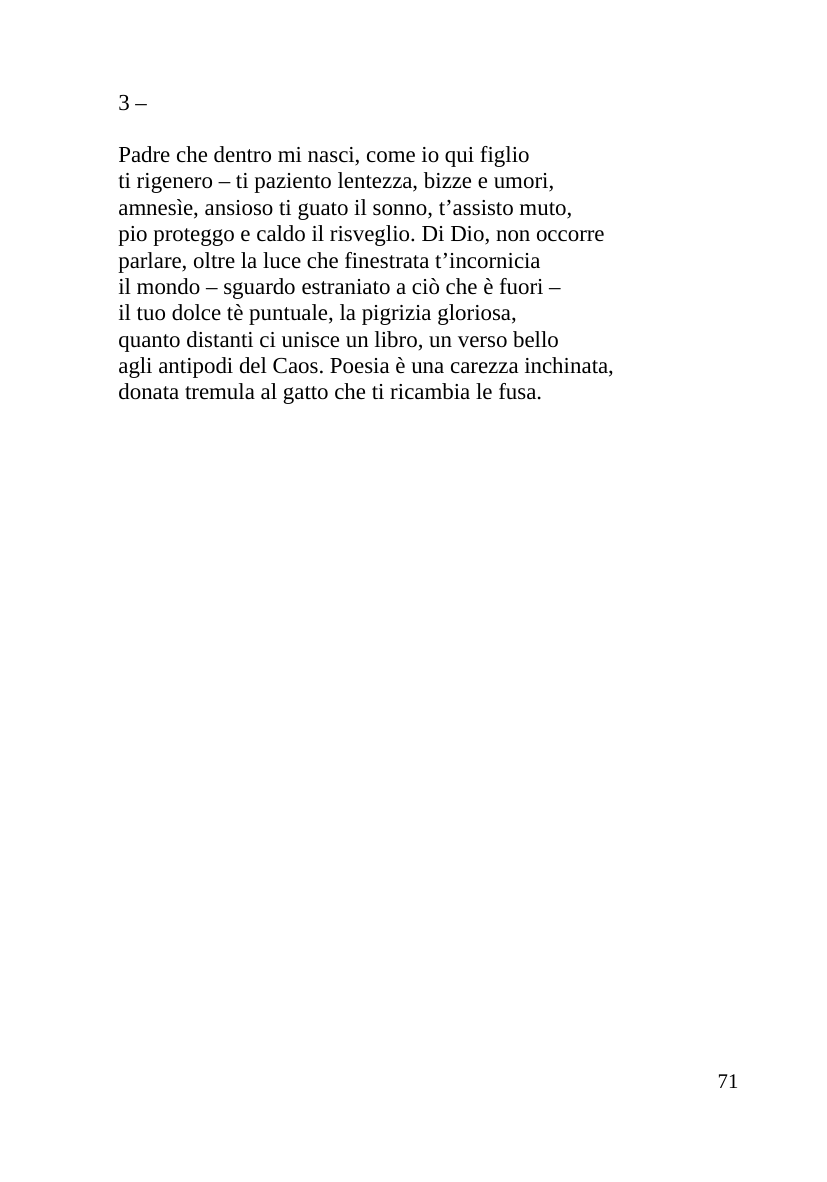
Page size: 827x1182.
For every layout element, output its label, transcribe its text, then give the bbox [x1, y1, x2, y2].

text donata tremula al gatto che ti ricambia le fusa. [88, 378, 738, 405]
text amnesìe, ansioso ti guato il sonno, t’assisto muto, [88, 194, 738, 220]
text quanto distanti ci unisce un libro, un verso bello [88, 326, 738, 352]
text pio proteggo e caldo il risveglio. Di Dio, non occorre [88, 220, 738, 247]
text ti rigenero – ti paziento lentezza, bizze e umori, [88, 168, 738, 194]
text agli antipodi del Caos. Poesia è una carezza inchinata, [88, 352, 738, 378]
text il tuo dolce tè puntuale, la pigrizia gloriosa, [88, 299, 738, 326]
text il mondo – sguardo estraniato a ciò che è fuori – [88, 273, 738, 299]
text Padre che dentro mi nasci, come io qui figlio [88, 141, 738, 168]
text parlare, oltre la luce che finestrata t’incornicia [88, 247, 738, 273]
text 3 – [88, 88, 738, 115]
